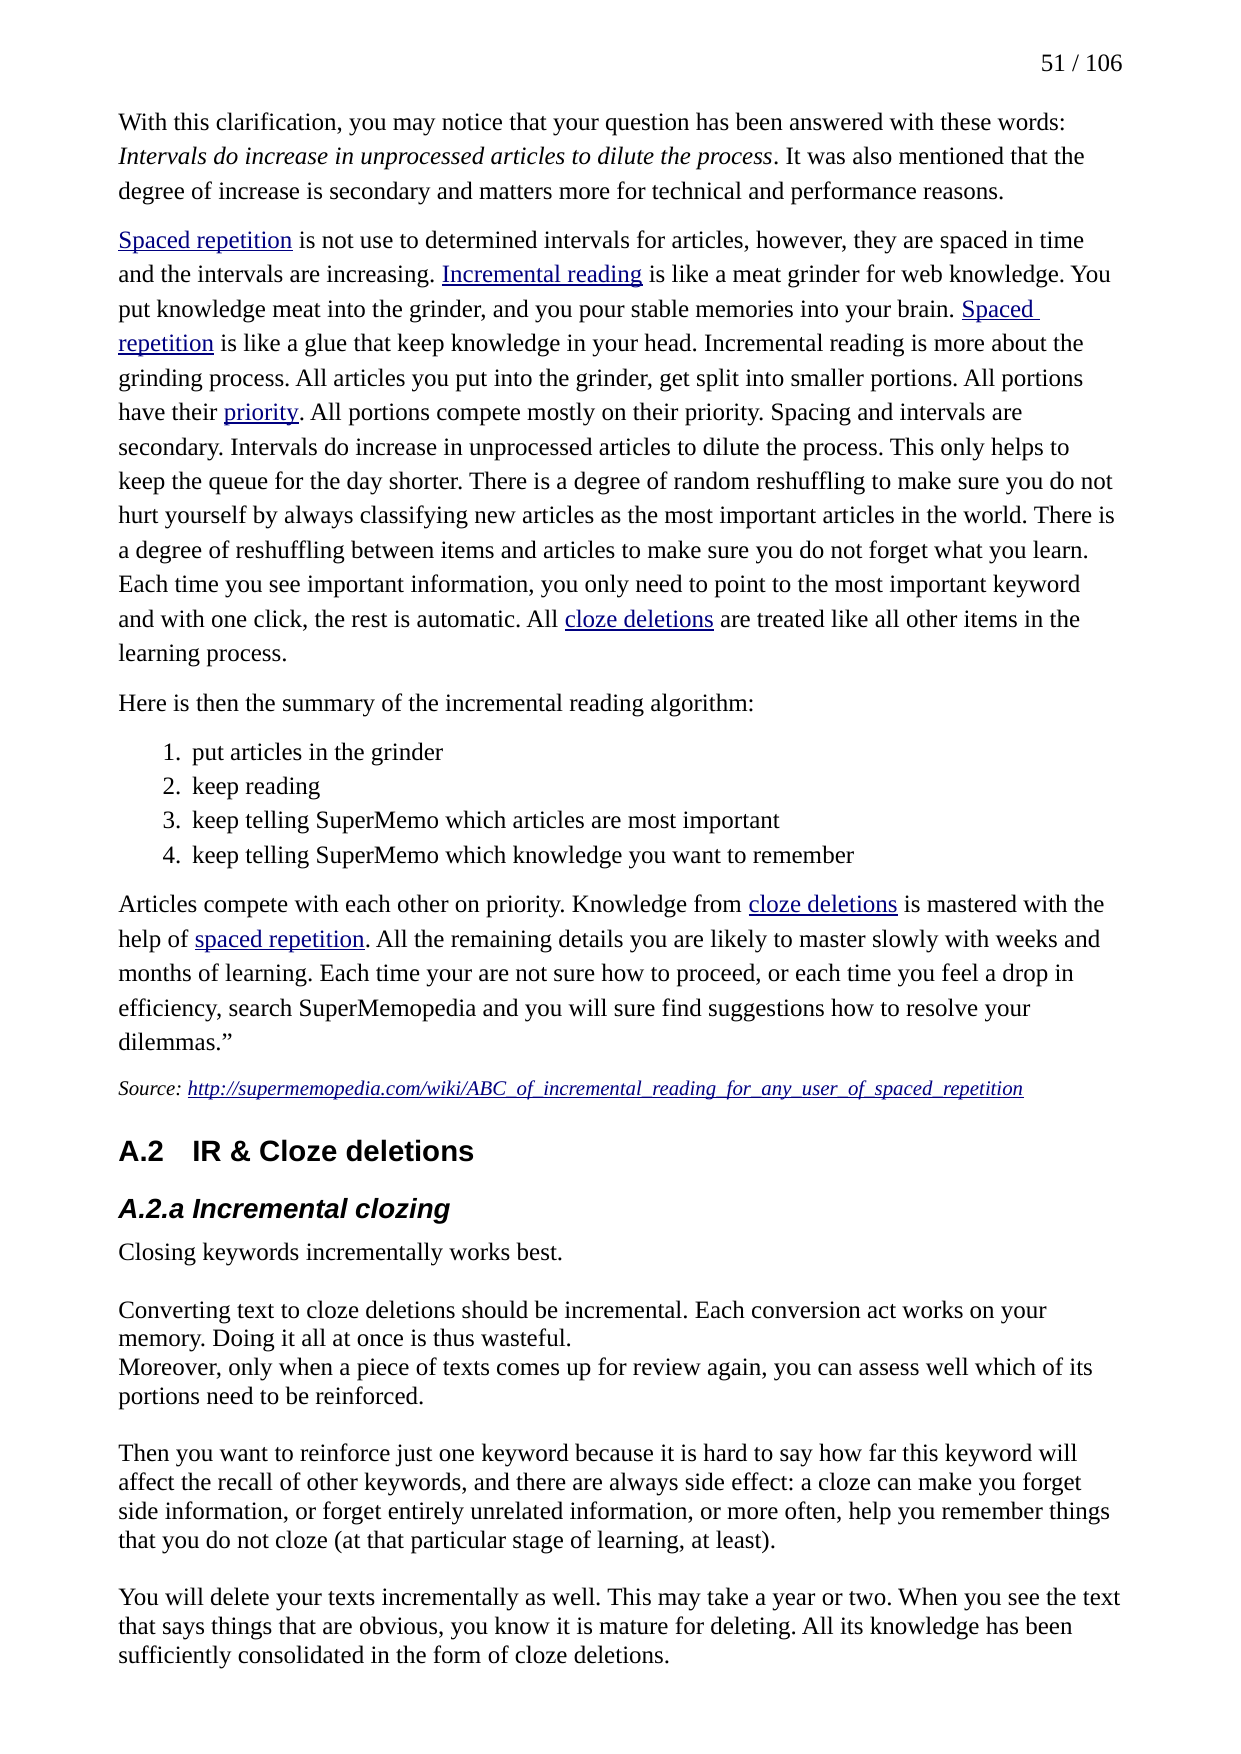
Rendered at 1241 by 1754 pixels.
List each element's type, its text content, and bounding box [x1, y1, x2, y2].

text With this clarification, you may notice that your question has been answered with these words: Intervals do increase in unprocessed articles to dilute the process. It was also mentioned that the degree of increase is secondary and matters more for technical and performance reasons. [118, 107, 1122, 204]
text Source: http://supermemopedia.com/wiki/ABC_of_incremental_reading_for_any_user_of_spaced_repetition [118, 1076, 1122, 1100]
text Converting text to cloze deletions should be incremental. Each conversion act works on your memory. Doing it all at once is thus wasteful. [118, 1295, 1122, 1352]
subtitle Incremental clozing [118, 1193, 1122, 1225]
text Moreover, only when a piece of texts comes up for review again, you can assess well which of its portions need to be reinforced. [118, 1352, 1122, 1410]
list keep telling SuperMemo which articles are most important [162, 806, 1122, 834]
list keep telling SuperMemo which knowledge you want to remember [162, 840, 1122, 869]
text Articles compete with each other on priority. Knowledge from cloze deletions is mastered with the help of spaced repetition. All the remaining details you are likely to master slowly with weeks and months of learning. Each time your are not sure how to proceed, or each time you feel a drop in efficiency, search SuperMemopedia and you will sure find suggestions how to resolve your dilemmas.” [118, 889, 1122, 1056]
text Then you want to reinforce just one keyword because it is hard to say how far this keyword will affect the recall of other keywords, and there are always side effect: a cloze can make you forget side information, or forget entirely unrelated information, or more often, help you remember things that you do not cloze (at that particular stage of learning, at least). [118, 1438, 1122, 1553]
list keep reading [162, 771, 1122, 800]
list put articles in the grinder [162, 737, 1122, 765]
text You will delete your texts incrementally as well. This may take a year or two. When you see the text that says things that are obvious, you know it is mature for deleting. All its knowledge has been sufficiently consolidated in the form of cloze deletions. [118, 1582, 1122, 1668]
text Closing keywords incrementally works best. [118, 1237, 1122, 1266]
text Here is then the summary of the incremental reading algorithm: [118, 688, 1122, 716]
text Spaced repetition is not use to determined intervals for articles, however, they are spaced in time and the intervals are increasing. Incremental reading is like a meat grinder for web knowledge. You put knowledge meat into the grinder, and you pour stable memories into your brain. Spaced repetition is like a glue that keep knowledge in your head. Incremental reading is more about the grinding process. All articles you put into the grinder, get split into smaller portions. All portions have their priority. All portions compete mostly on their priority. Spacing and intervals are secondary. Intervals do increase in unprocessed articles to dilute the process. This only helps to keep the queue for the day shorter. There is a degree of random reshuffling to make sure you do not hurt yourself by always classifying new articles as the most important articles in the world. There is a degree of reshuffling between items and articles to make sure you do not forget what you learn. Each time you see important information, you only need to point to the most important keyword and with one click, the rest is automatic. All cloze deletions are treated like all other items in the learning process. [118, 225, 1122, 667]
subtitle IR & Cloze deletions [118, 1134, 1122, 1168]
